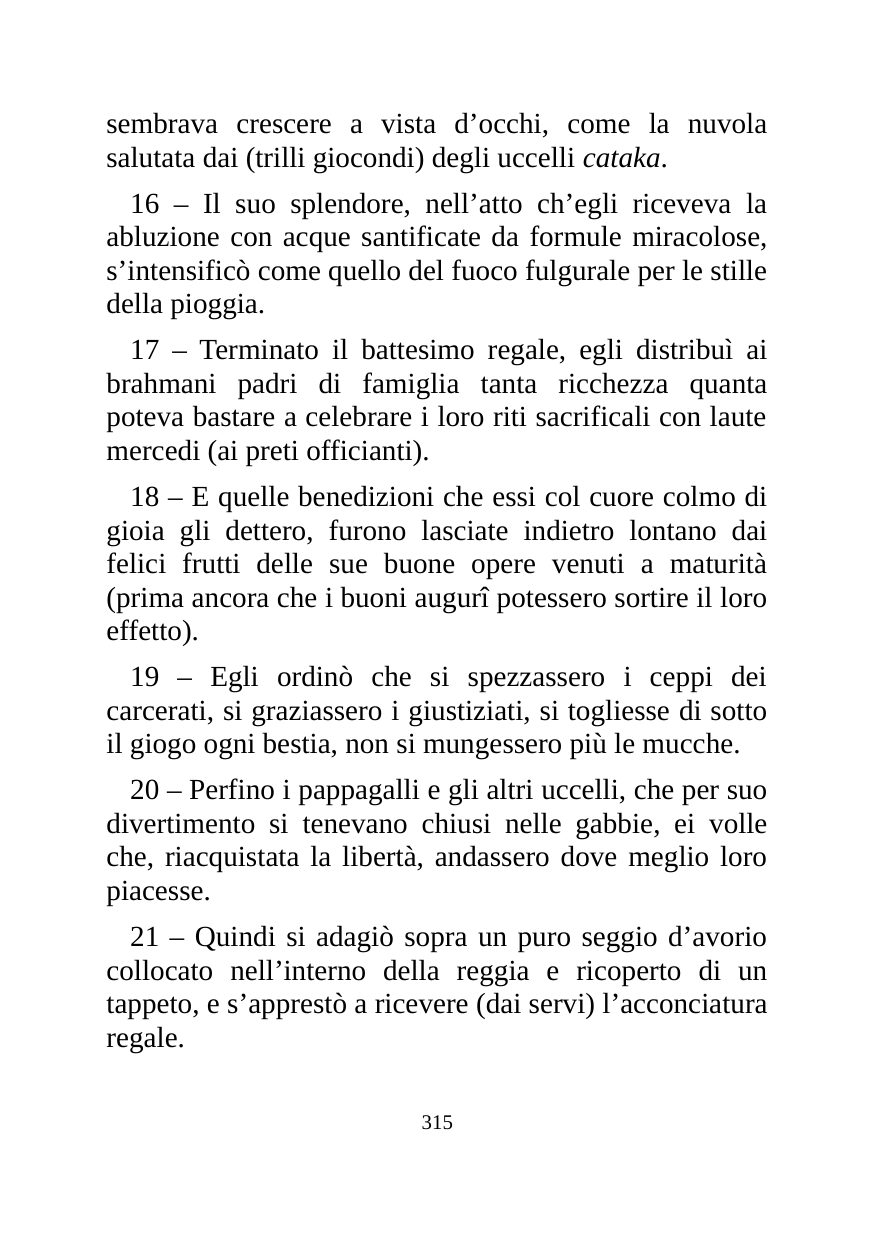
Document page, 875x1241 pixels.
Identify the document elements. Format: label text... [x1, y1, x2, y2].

text 21 – Quindi si adagiò sopra un puro seggio d’avorio collocato nell’interno della reggia e ricoperto di un tappeto, e s’apprestò a ricevere (dai servi) l’acconciatura regale. [106, 919, 768, 1053]
text 19 – Egli ordinò che si spezzassero i ceppi dei carcerati, si graziassero i giustiziati, si togliesse di sotto il giogo ogni bestia, non si mungessero più le mucche. [106, 659, 768, 760]
text 17 – Terminato il battesimo regale, egli distribuì ai brahmani padri di famiglia tanta ricchezza quanta poteva bastare a celebrare i loro riti sacrificali con laute mercedi (ai preti officianti). [106, 332, 768, 467]
text sembrava crescere a vista d’occhi, come la nuvola salutata dai (trilli giocondi) degli uccelli cataka. [106, 106, 768, 173]
text 18 – E quelle benedizioni che essi col cuore colmo di gioia gli dettero, furono lasciate indietro lontano dai felici frutti delle sue buone opere venuti a maturità (prima ancora che i buoni augurî potessero sortire il loro effetto). [106, 479, 768, 647]
text 20 – Perfino i pappagalli e gli altri uccelli, che per suo divertimento si tenevano chiusi nelle gabbie, ei volle che, riacquistata la libertà, andassero dove meglio loro piacesse. [106, 772, 768, 907]
text 16 – Il suo splendore, nell’atto ch’egli riceveva la abluzione con acque santificate da formule miracolose, s’intensificò come quello del fuoco fulgurale per le stille della pioggia. [106, 186, 768, 320]
